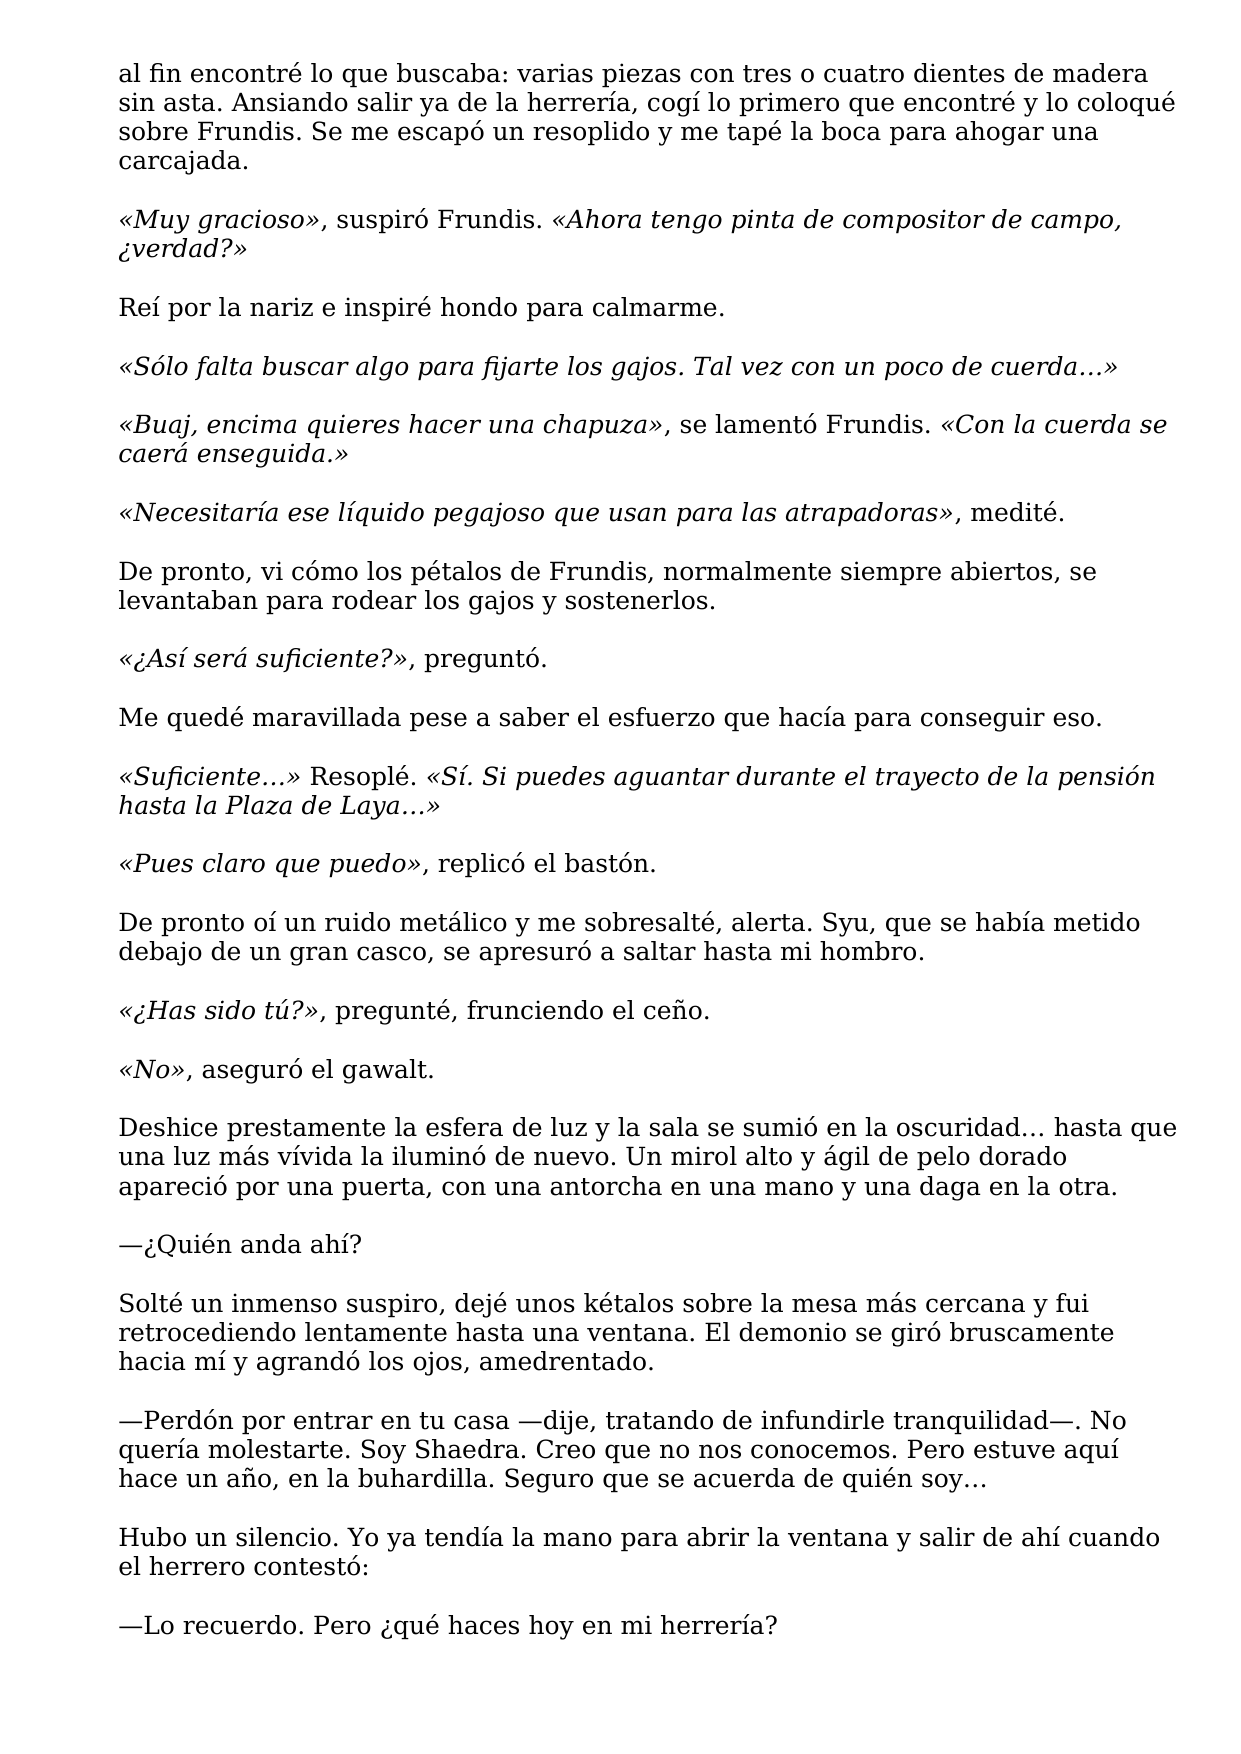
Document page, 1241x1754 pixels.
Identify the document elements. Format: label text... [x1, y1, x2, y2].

text «Suficiente…» Resoplé. «Sí. Si puedes aguantar durante el trayecto de la pensión hasta la Plaza de Laya…» [118, 762, 1181, 820]
text «No», aseguró el gawalt. [118, 1055, 1181, 1084]
text «Sólo falta buscar algo para fijarte los gajos. Tal vez con un poco de cuerda…» [118, 352, 1181, 381]
text «¿Has sido tú?», pregunté, frunciendo el ceño. [118, 996, 1181, 1025]
text Hubo un silencio. Yo ya tendía la mano para abrir la ventana y salir de ahí cuando el herrero contestó: [118, 1523, 1181, 1581]
text «Pues claro que puedo», replicó el bastón. [118, 850, 1181, 879]
text «Buaj, encima quieres hacer una chapuza», se lamentó Frundis. «Con la cuerda se caerá enseguida.» [118, 410, 1181, 469]
text —Lo recuerdo. Pero ¿qué haces hoy en mi herrería? [118, 1611, 1181, 1640]
text Deshice prestamente la esfera de luz y la sala se sumió en la oscuridad… hasta que una luz más vívida la iluminó de nuevo. Un mirol alto y ágil de pelo dorado apareció por una puerta, con una antorcha en una mano y una daga en la otra. [118, 1113, 1181, 1201]
text —¿Quién anda ahí? [118, 1230, 1181, 1259]
text Me quedé maravillada pese a saber el esfuerzo que hacía para conseguir eso. [118, 703, 1181, 732]
text Solté un inmenso suspiro, dejé unos kétalos sobre la mesa más cercana y fui retrocediendo lentamente hasta una ventana. El demonio se giró bruscamente hacia mí y agrandó los ojos, amedrentado. [118, 1289, 1181, 1377]
text Reí por la nariz e inspiré hondo para calmarme. [118, 293, 1181, 322]
text De pronto, vi cómo los pétalos de Frundis, normalmente siempre abiertos, se levantaban para rodear los gajos y sostenerlos. [118, 557, 1181, 615]
text De pronto oí un ruido metálico y me sobresalté, alerta. Syu, que se había metido debajo de un gran casco, se apresuró a saltar hasta mi hombro. [118, 908, 1181, 967]
text «¿Así será suficiente?», preguntó. [118, 644, 1181, 674]
text «Necesitaría ese líquido pegajoso que usan para las atrapadoras», medité. [118, 498, 1181, 527]
text al fin encontré lo que buscaba: varias piezas con tres o cuatro dientes de madera sin asta. Ansiando salir ya de la herrería, cogí lo primero que encontré y lo coloqué sobre Frundis. Se me escapó un resoplido y me tapé la boca para ahogar una carcajada. [118, 59, 1181, 176]
text «Muy gracioso», suspiró Frundis. «Ahora tengo pinta de compositor de campo, ¿verdad?» [118, 205, 1181, 263]
text —Perdón por entrar en tu casa —dije, tratando de infundirle tranquilidad—. No quería molestarte. Soy Shaedra. Creo que no nos conocemos. Pero estuve aquí hace un año, en la buhardilla. Seguro que se acuerda de quién soy… [118, 1406, 1181, 1493]
